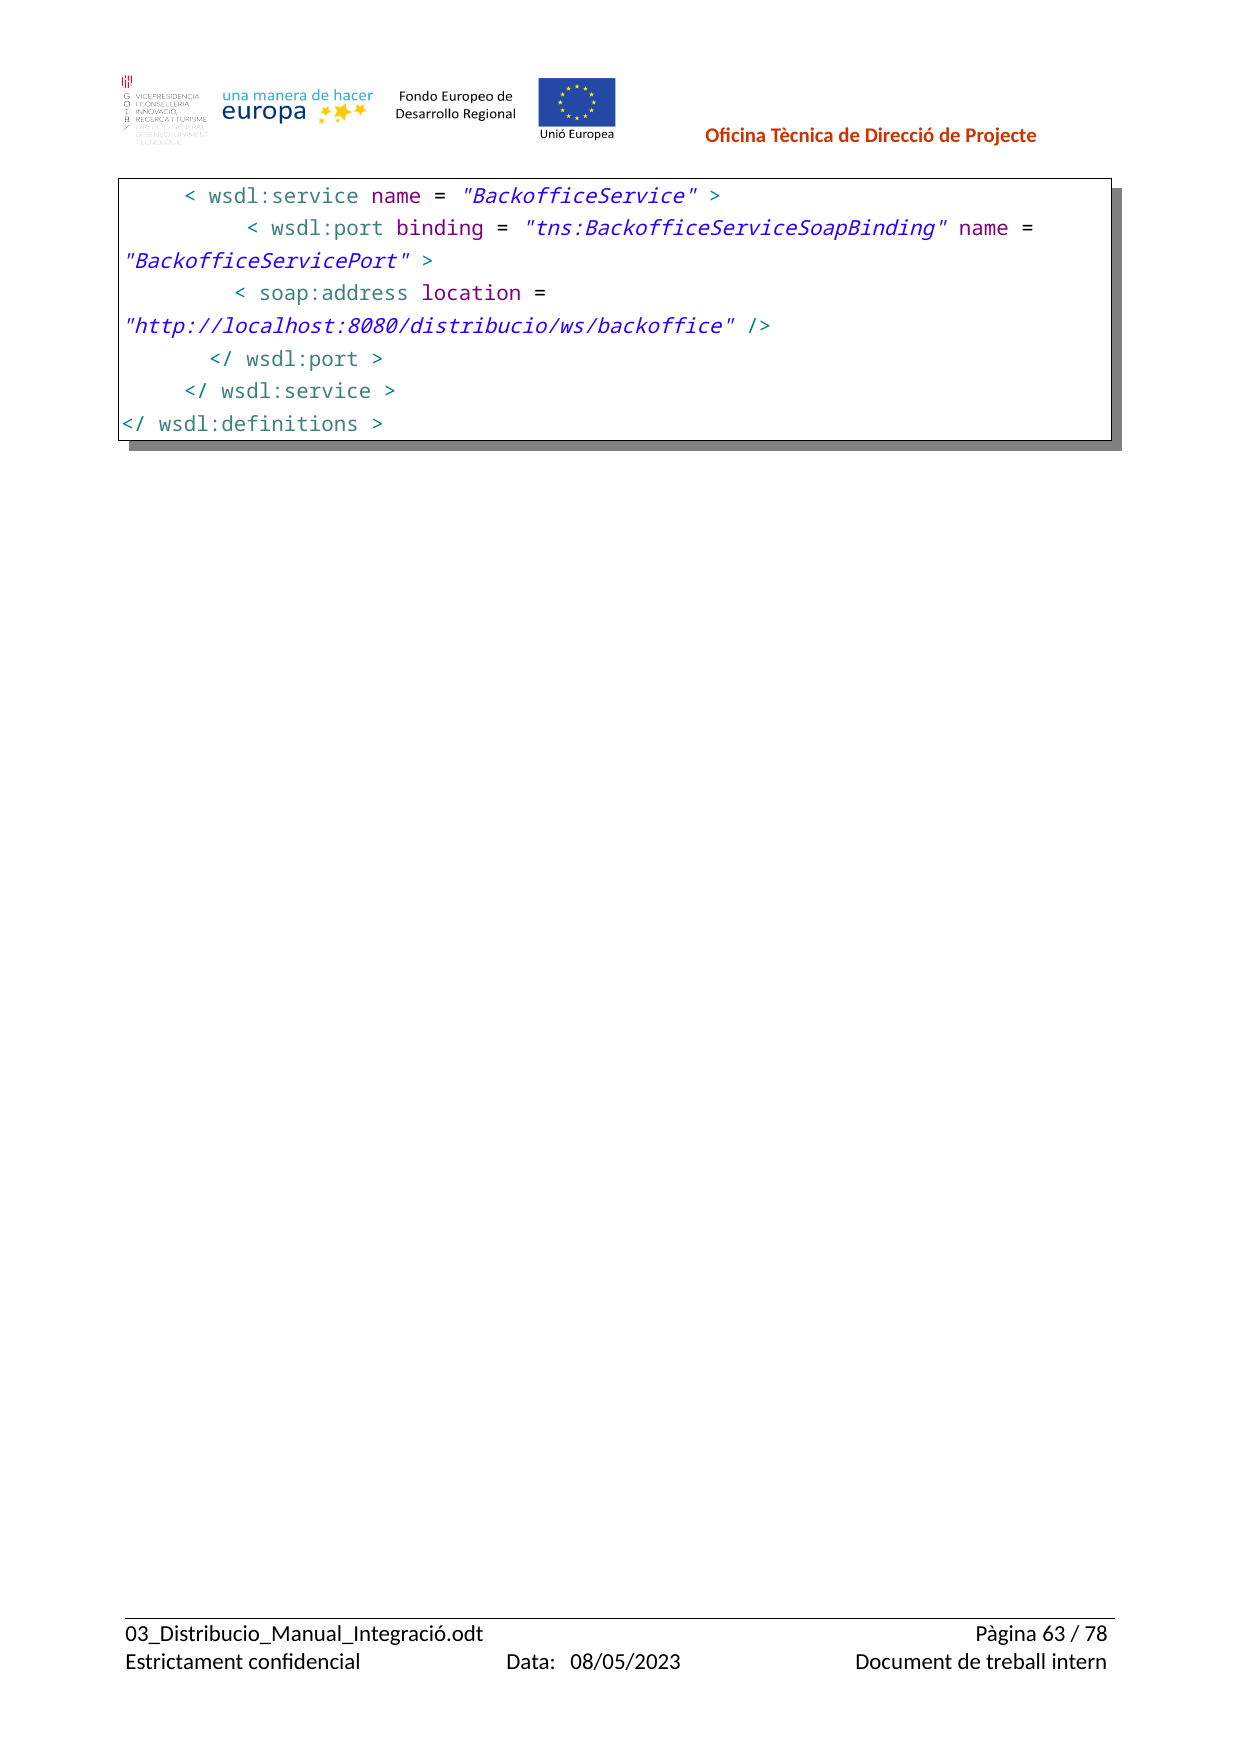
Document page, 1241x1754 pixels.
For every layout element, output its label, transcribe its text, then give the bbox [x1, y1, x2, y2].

text < soap:address location = "http://localhost:8080/distribucio/ws/backoffice" /> [119, 276, 1111, 339]
text </ wsdl:service > [119, 373, 1111, 405]
picture [219, 73, 621, 147]
text < wsdl:port binding = "tns:BackofficeServiceSoapBinding" name = "BackofficeServicePort" > [119, 210, 1111, 274]
picture [118, 73, 213, 147]
text < wsdl:service name = "BackofficeService" > [119, 179, 1111, 209]
text </ wsdl:definitions > [119, 406, 1111, 440]
text </ wsdl:port > [119, 341, 1111, 372]
